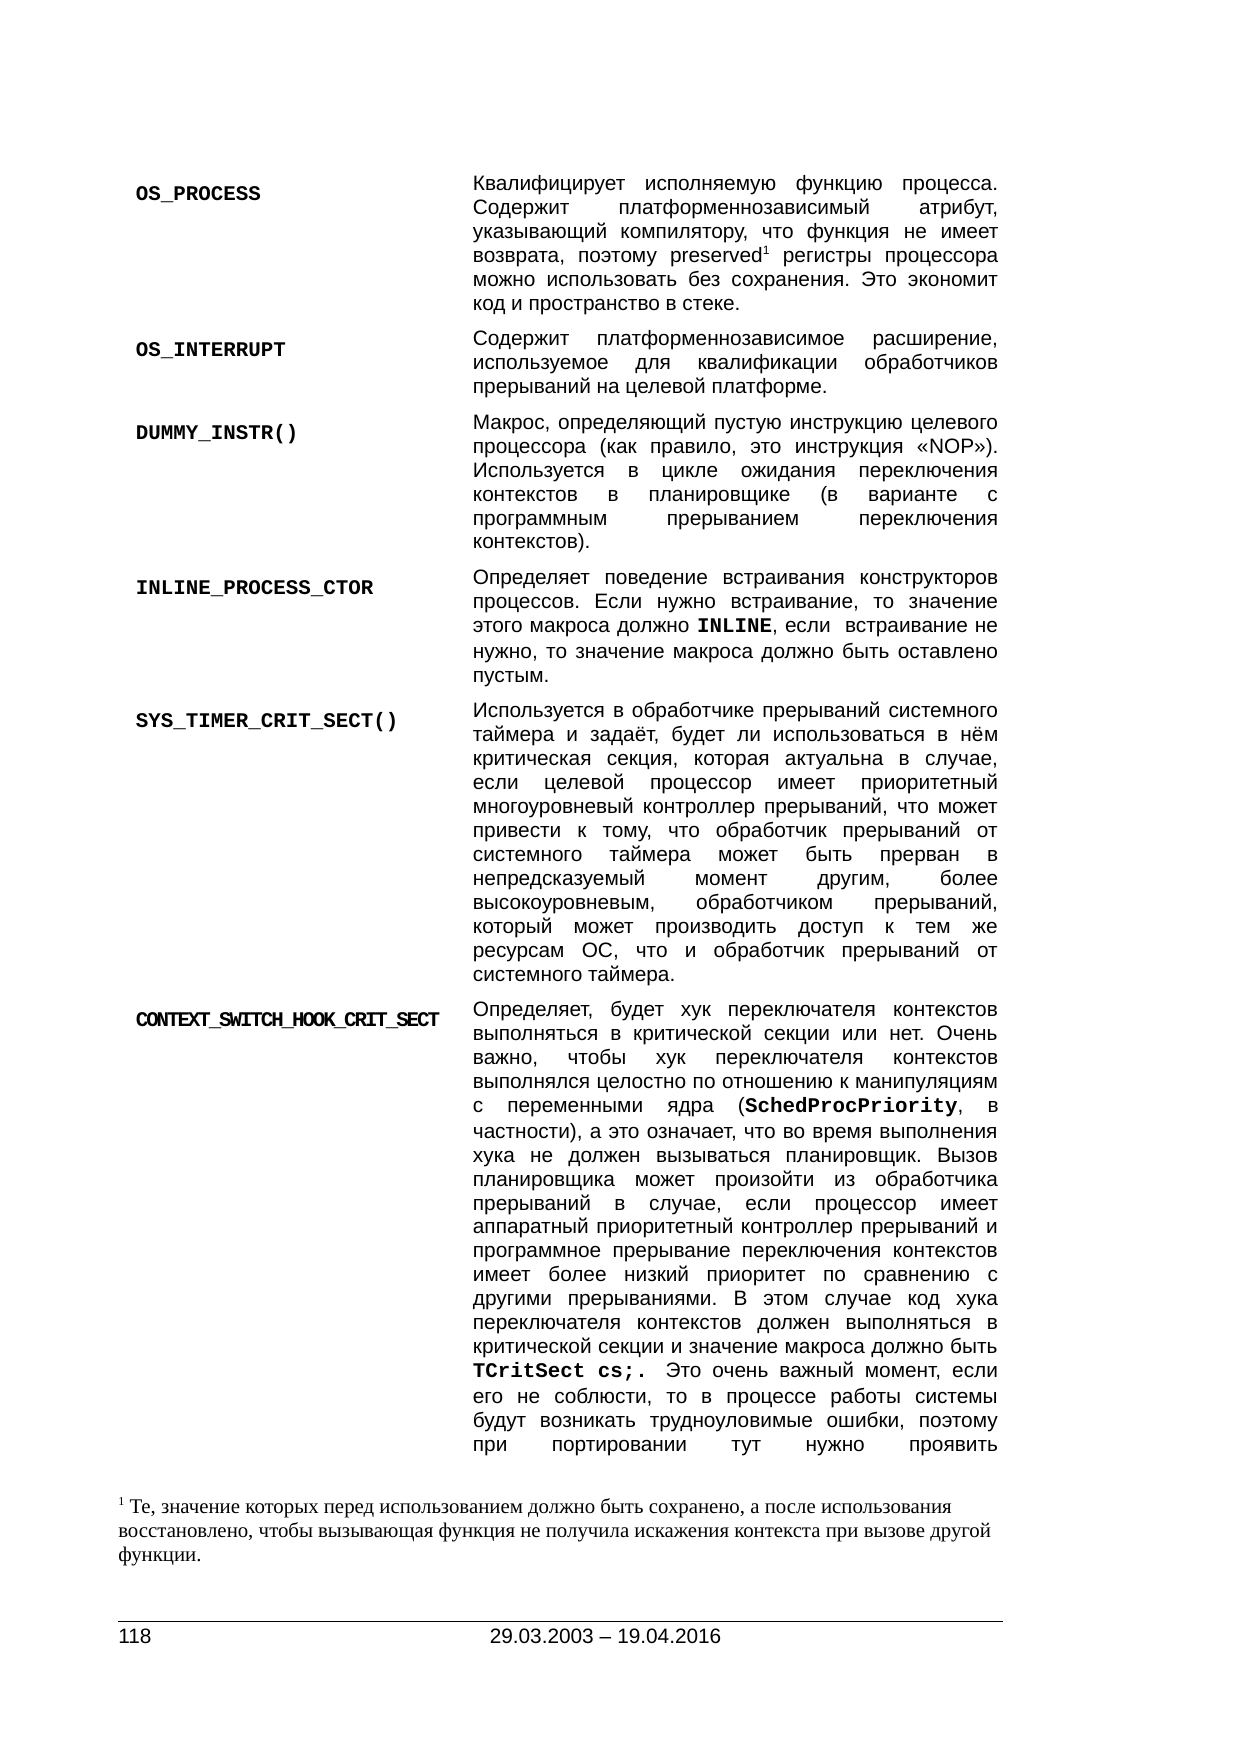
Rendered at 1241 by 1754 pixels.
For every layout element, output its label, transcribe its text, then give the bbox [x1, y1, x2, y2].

table_cell OS_PROCESS [118, 165, 467, 320]
table_cell OS_INTERRUPT [118, 320, 467, 404]
table_cell DUMMY_INSTR() [118, 404, 467, 559]
table_cell INLINE_PROCESS_CTOR [118, 559, 467, 692]
table_cell Определяет поведение встраивания конструкторов процессов. Если нужно встраивание, то значение этого макроса должно INLINE, если встраивание не нужно, то значение макроса должно быть оставлено пустым. [467, 559, 1004, 692]
table_cell CONTEXT_SWITCH_HOOK_CRIT_SECT [118, 991, 467, 1461]
table_cell Определяет, будет хук переключателя контекстов выполняться в критической секции или нет. Очень важно, чтобы хук переключателя контекстов выполнялся целостно по отношению к манипуляциям с переменными ядра (SchedProcPriority, в частности), а это означает, что во время выполнения хука не должен вызываться планировщик. Вызов планировщика может произойти из обработчика прерываний в случае, если процессор имеет аппаратный приоритетный контроллер прерываний и программное прерывание переключения контекстов имеет более низкий приоритет по сравнению с другими прерываниями. В этом случае код хука переключателя контекстов должен выполняться в критической секции и значение макроса должно быть TCrit⁠Sect cs;. Это очень важный момент, если его не соблюсти, то в процессе работы системы будут возникать трудноуловимые ошибки, поэтому при портировании тут нужно проявить [467, 991, 1004, 1461]
table_cell Содержит платформеннозависимое расширение, используемое для квалификации обработчиков прерываний на целевой платформе. [467, 320, 1004, 404]
table_cell SYS_TIMER_CRIT_SECT() [118, 692, 467, 991]
table_cell Квалифицирует исполняемую функцию процесса. Содержит платформеннозависимый атрибут, указывающий компилятору, что функция не имеет возврата, поэтому preserved регистры процессора можно использовать без сохранения. Это экономит код и пространство в стеке. [467, 165, 1004, 320]
table_cell Используется в обработчике прерываний системного таймера и задаёт, будет ли использоваться в нём критическая секция, которая актуальна в случае, если целевой процессор имеет приоритетный многоуровневый контроллер прерываний, что может привести к тому, что обработчик прерываний от системного таймера может быть прерван в непредсказуемый момент другим, более высокоуровневым, обработчиком прерываний, который может производить доступ к тем же ресурсам ОС, что и обработчик прерываний от системного таймера. [467, 692, 1004, 991]
table_cell Макрос, определяющий пустую инструкцию целевого процессора (как правило, это инструкция «NOP»). Используется в цикле ожидания переключения контекстов в планировщике (в варианте с программным прерыванием переключения контекстов). [467, 404, 1004, 559]
